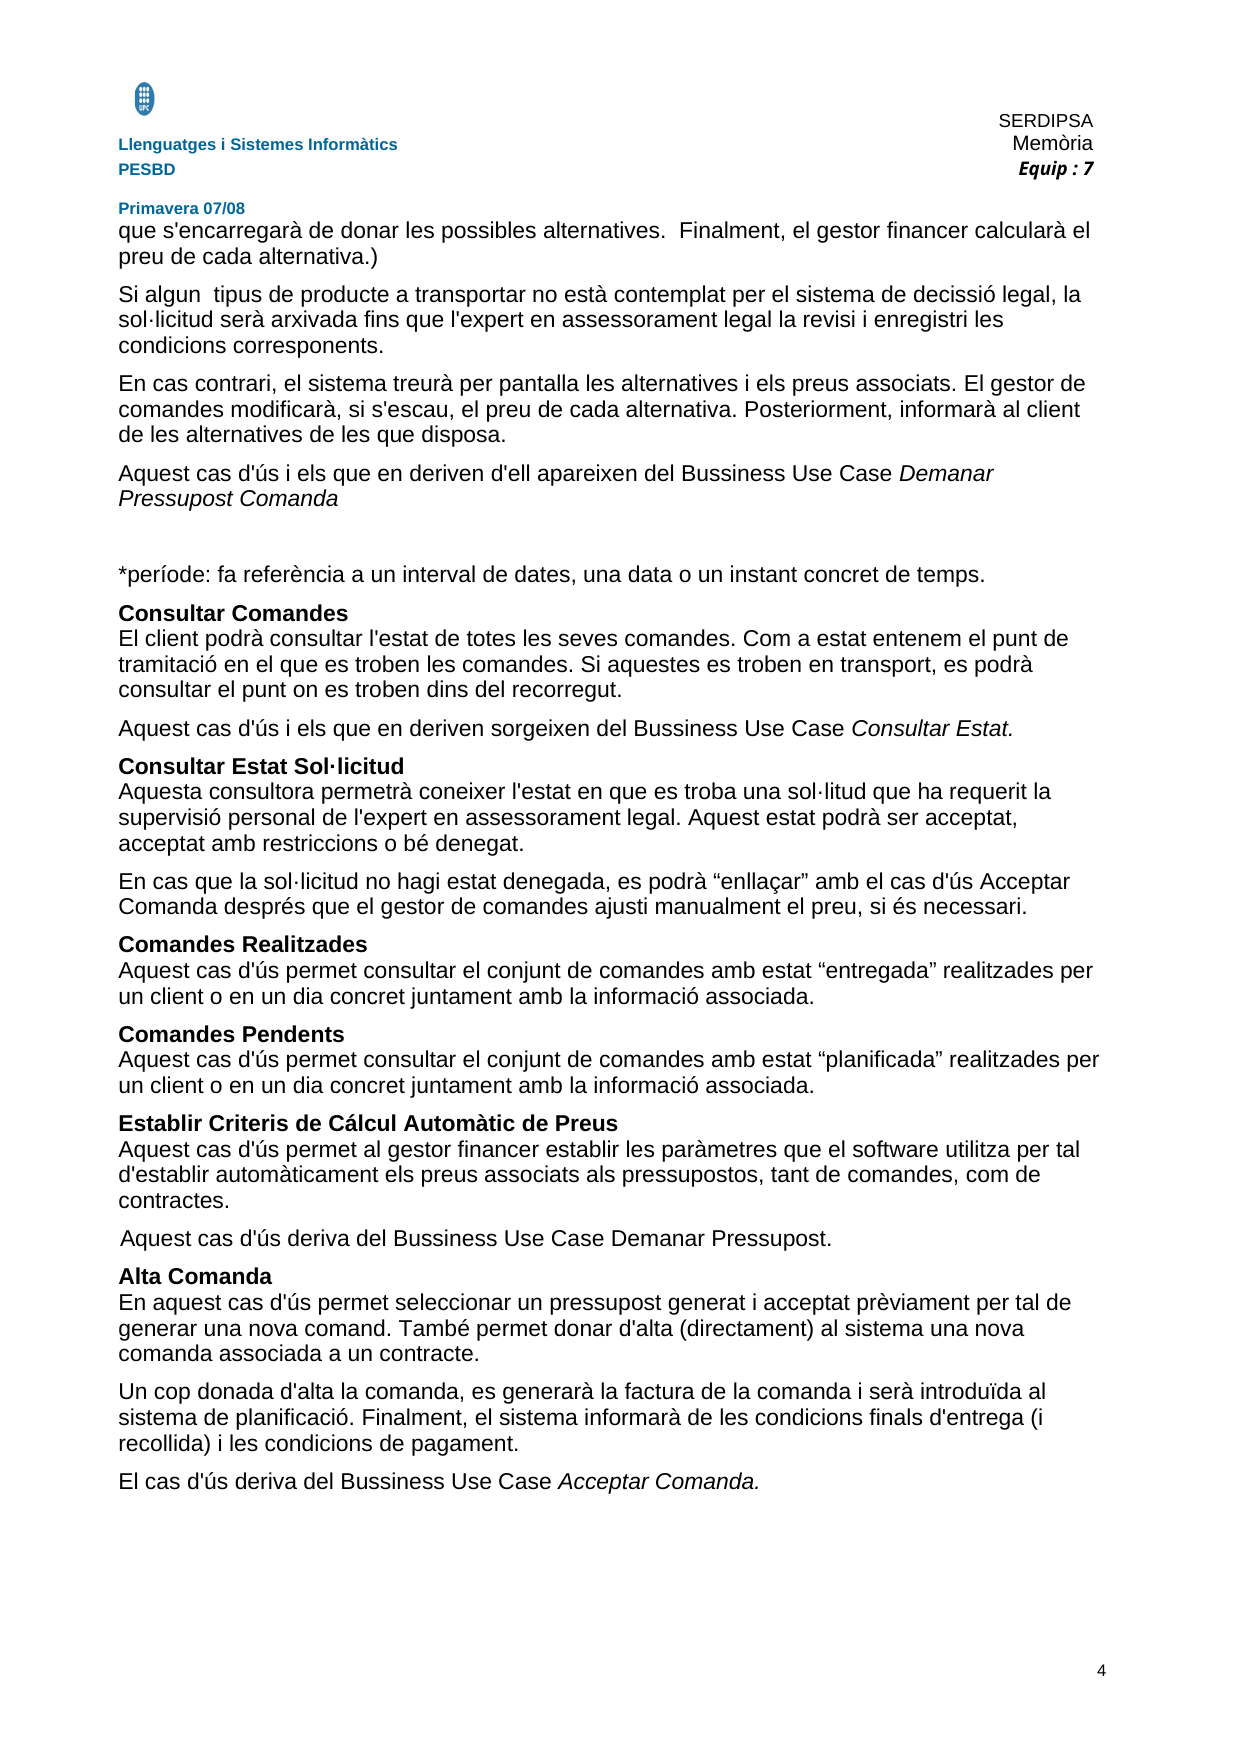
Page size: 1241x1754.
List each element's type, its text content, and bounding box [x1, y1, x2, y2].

text *període: fa referència a un interval de dates, una data o un instant concret de temps. [118, 562, 1106, 588]
subtitle Comandes Pendents [118, 1021, 1106, 1047]
text El client podrà consultar l'estat de totes les seves comandes. Com a estat entenem el punt de tramitació en el que es troben les comandes. Si aquestes es troben en transport, es podrà consultar el punt on es troben dins del recorregut. [118, 626, 1106, 703]
text Aquest cas d'ús i els que en deriven sorgeixen del Bussiness Use Case Consultar Estat. [118, 715, 1106, 741]
subtitle Establir Criteris de Cálcul Automàtic de Preus [118, 1111, 1106, 1136]
text Aquesta consultora permetrà coneixer l'estat en que es troba una sol·litud que ha requerit la supervisió personal de l'expert en assessorament legal. Aquest estat podrà ser acceptat, acceptat amb restriccions o bé denegat. [118, 779, 1106, 856]
text Aquest cas d'ús deriva del Bussiness Use Case Demanar Pressupost. [120, 1226, 1106, 1251]
text Aquest cas d'ús permet al gestor financer establir les paràmetres que el software utilitza per tal d'establir automàticament els preus associats als pressupostos, tant de comandes, com de contractes. [118, 1136, 1106, 1213]
text Aquest cas d'ús i els que en deriven d'ell apareixen del Bussiness Use Case Demanar Pressupost Comanda [118, 460, 1106, 511]
subtitle Alta Comanda [118, 1264, 1106, 1289]
text Aquest cas d'ús permet consultar el conjunt de comandes amb estat “planificada” realitzades per un client o en un dia concret juntament amb la informació associada. [118, 1047, 1106, 1098]
subtitle Consultar Comandes [118, 600, 1106, 626]
text Si algun tipus de producte a transportar no està contemplat per el sistema de decissió legal, la sol·licitud serà arxivada fins que l'expert en assessorament legal la revisi i enregistri les condicions corresponents. [118, 281, 1106, 358]
text Aquest cas d'ús permet consultar el conjunt de comandes amb estat “entregada” realitzades per un client o en un dia concret juntament amb la informació associada. [118, 958, 1106, 1009]
text En cas que la sol·licitud no hagi estat denegada, es podrà “enllaçar” amb el cas d'ús Acceptar Comanda després que el gestor de comandes ajusti manualment el preu, si és necessari. [118, 868, 1106, 919]
subtitle Consultar Estat Sol·licitud [118, 753, 1106, 779]
text que s'encarregarà de donar les possibles alternatives. Finalment, el gestor financer calcularà el preu de cada alternativa.) [118, 218, 1106, 269]
text Un cop donada d'alta la comanda, es generarà la factura de la comanda i serà introduïda al sistema de planificació. Finalment, el sistema informarà de les condicions finals d'entrega (i recollida) i les condicions de pagament. [118, 1379, 1106, 1456]
subtitle Comandes Realitzades [118, 932, 1106, 958]
text En cas contrari, el sistema treurà per pantalla les alternatives i els preus associats. El gestor de comandes modificarà, si s'escau, el preu de cada alternativa. Posteriorment, informarà al client de les alternatives de les que disposa. [118, 371, 1106, 448]
text En aquest cas d'ús permet seleccionar un pressupost generat i acceptat prèviament per tal de generar una nova comand. També permet donar d'alta (directament) al sistema una nova comanda associada a un contracte. [118, 1289, 1106, 1366]
text El cas d'ús deriva del Bussiness Use Case Acceptar Comanda. [118, 1468, 1106, 1494]
